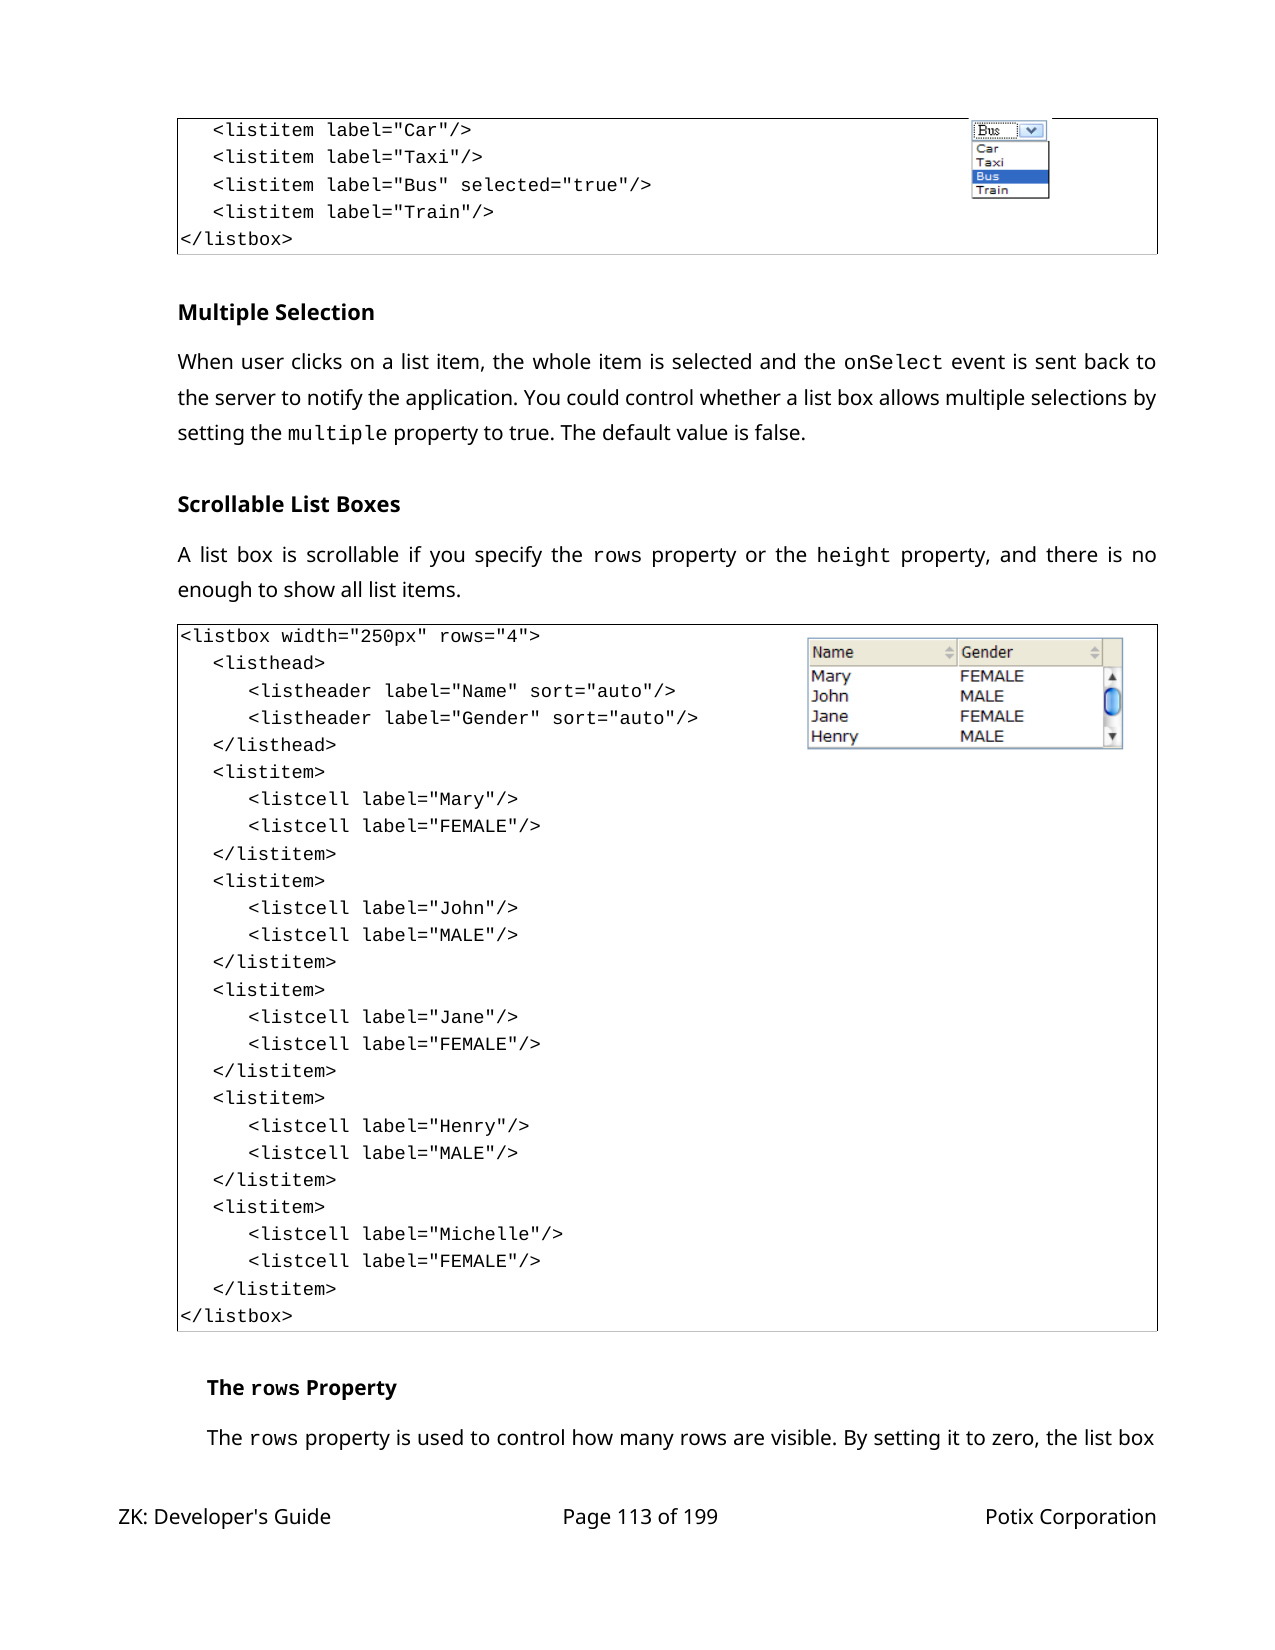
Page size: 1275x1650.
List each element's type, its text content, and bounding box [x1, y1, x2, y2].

subtitle The rows Property [207, 1373, 1157, 1402]
text </listhead> [178, 733, 1157, 757]
text A list box is scrollable if you specify the rows property or the height property, and there is no enough to show all list items. [177, 540, 1157, 603]
text <listcell label="Jane"/> [178, 1005, 1157, 1029]
text </listitem> [178, 1168, 1157, 1192]
text <listitem label="Car"/> [178, 119, 968, 142]
text <listcell label="FEMALE"/> [178, 1249, 1157, 1274]
text <listcell label="Henry"/> [178, 1113, 1157, 1138]
subtitle Multiple Selection [177, 297, 1157, 327]
text <listcell label="MALE"/> [178, 923, 1157, 947]
text When user clicks on a list item, the whole item is selected and the onSelect event is sent back to the server to notify the application. You could control whether a list box allows multiple selections by setting the multiple property to true. The default value is false. [177, 347, 1157, 447]
text </listitem> [178, 950, 1157, 974]
text <listcell label="Michelle"/> [178, 1222, 1157, 1246]
text <listcell label="John"/> [178, 896, 1157, 920]
text <listheader label="Name" sort="auto"/> [178, 678, 805, 703]
text The rows property is used to control how many rows are visible. By setting it to zero, the list box [207, 1423, 1157, 1451]
text </listbox> [178, 1304, 1157, 1331]
text <listheader label="Gender" sort="auto"/> [178, 706, 805, 730]
text [1053, 119, 1157, 142]
text [1127, 651, 1157, 676]
text <listitem label="Bus" selected="true"/> [178, 172, 968, 197]
text <listbox width="250px" rows="4"> [178, 625, 1157, 648]
text <listitem> [178, 869, 1157, 893]
text <listitem> [178, 760, 1157, 784]
picture [968, 118, 1053, 201]
text </listitem> [178, 1277, 1157, 1301]
text </listbox> [178, 227, 1157, 254]
text </listitem> [178, 1059, 1157, 1083]
text <listhead> [178, 651, 805, 676]
text [1053, 172, 1157, 197]
text <listitem> [178, 977, 1157, 1002]
text [1053, 145, 1157, 169]
text <listitem label="Train"/> [178, 200, 1157, 224]
text <listitem> [178, 1195, 1157, 1219]
picture [805, 634, 1127, 752]
text <listcell label="FEMALE"/> [178, 814, 1157, 839]
text <listcell label="FEMALE"/> [178, 1032, 1157, 1056]
text <listitem label="Taxi"/> [178, 145, 968, 169]
text <listitem> [178, 1086, 1157, 1111]
subtitle Scrollable List Boxes [177, 489, 1157, 519]
text <listcell label="MALE"/> [178, 1141, 1157, 1165]
text <listcell label="Mary"/> [178, 787, 1157, 811]
text </listitem> [178, 842, 1157, 866]
